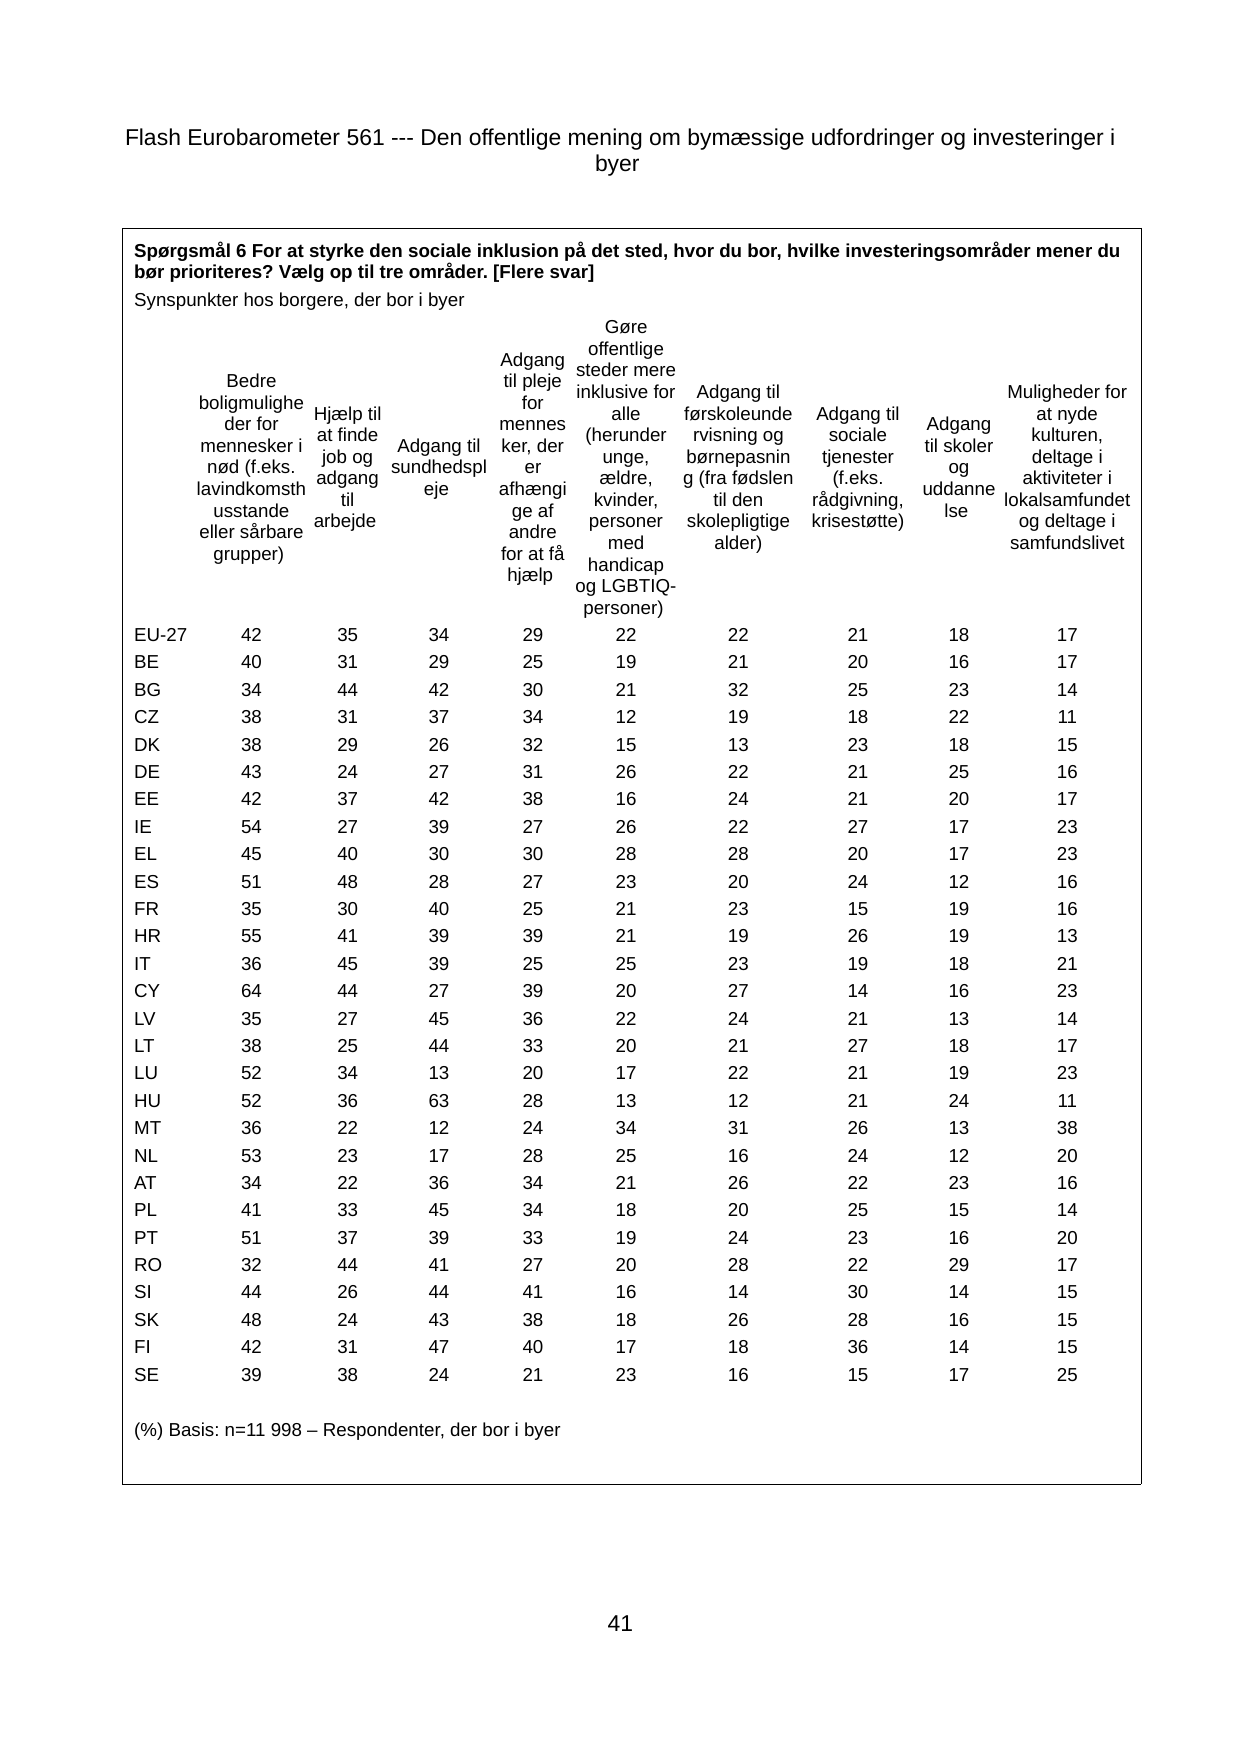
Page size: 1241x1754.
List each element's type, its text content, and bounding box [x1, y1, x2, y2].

table_cell 14 [999, 676, 1135, 703]
table_cell 14 [919, 1279, 999, 1306]
table_cell 45 [385, 1005, 493, 1032]
table_cell 16 [999, 1169, 1135, 1196]
table_cell LT [131, 1032, 192, 1059]
table_cell EL [131, 840, 192, 867]
table_cell 31 [310, 1333, 385, 1361]
table_cell 40 [493, 1333, 572, 1361]
table_cell 20 [572, 1251, 679, 1278]
table_cell 35 [192, 895, 310, 922]
table_cell 45 [385, 1196, 493, 1224]
table_cell DE [131, 758, 192, 785]
table_cell 30 [310, 895, 385, 922]
table_cell 26 [572, 813, 679, 840]
table_cell 18 [572, 1196, 679, 1224]
table_cell 25 [797, 1196, 918, 1224]
table_cell 20 [919, 785, 999, 813]
table_cell 27 [310, 813, 385, 840]
table_cell 21 [797, 1087, 918, 1114]
table_cell 15 [999, 1279, 1135, 1306]
table_cell 25 [310, 1032, 385, 1059]
table_cell Adgang til pleje for mennesker, der er afhængige af andre for at få hjælp [493, 313, 572, 621]
table_cell 20 [572, 1032, 679, 1059]
table_cell 28 [679, 1251, 797, 1278]
table_cell 22 [679, 813, 797, 840]
table_cell 12 [572, 703, 679, 731]
table_cell 18 [919, 950, 999, 977]
table_cell 30 [493, 840, 572, 867]
table_cell Gøre offentlige steder mere inklusive for alle (herunder unge, ældre, kvinder, personer med handicap og LGBTIQ-personer) [572, 313, 679, 621]
table_cell 34 [493, 1196, 572, 1224]
table_cell [493, 1388, 572, 1415]
table_cell CY [131, 977, 192, 1004]
table_cell 18 [572, 1306, 679, 1333]
table_cell 48 [310, 868, 385, 895]
table_cell 14 [919, 1333, 999, 1361]
table_cell 25 [572, 1141, 679, 1169]
table_cell 24 [797, 868, 918, 895]
table_cell 14 [999, 1196, 1135, 1224]
table_cell 24 [310, 1306, 385, 1333]
table_cell 17 [572, 1333, 679, 1361]
table_cell EE [131, 785, 192, 813]
table_cell 33 [493, 1224, 572, 1251]
table_cell 25 [919, 758, 999, 785]
table_cell 39 [192, 1361, 310, 1388]
table_cell 51 [192, 1224, 310, 1251]
table_cell 27 [797, 1032, 918, 1059]
table_cell 38 [999, 1114, 1135, 1141]
table_cell 21 [797, 785, 918, 813]
table_cell 42 [192, 621, 310, 648]
table_cell 44 [192, 1279, 310, 1306]
table_cell 16 [999, 758, 1135, 785]
table_cell 26 [572, 758, 679, 785]
table_cell 12 [919, 1141, 999, 1169]
table_cell 16 [919, 1306, 999, 1333]
table_cell 23 [999, 840, 1135, 867]
table_cell 28 [679, 840, 797, 867]
table_cell 31 [493, 758, 572, 785]
table_cell 39 [385, 813, 493, 840]
table_cell Adgang til førskoleundervisning og børnepasning (fra fødslen til den skolepligtige alder) [679, 313, 797, 621]
table_cell 23 [572, 1361, 679, 1388]
table_cell 36 [797, 1333, 918, 1361]
table_cell 20 [679, 1196, 797, 1224]
table_cell [192, 1388, 310, 1415]
table_cell 28 [493, 1141, 572, 1169]
table_cell 24 [385, 1361, 493, 1388]
table_cell 15 [797, 1361, 918, 1388]
table_cell 23 [919, 676, 999, 703]
table_cell 32 [192, 1251, 310, 1278]
table_cell 52 [192, 1087, 310, 1114]
table_cell 38 [192, 731, 310, 758]
table_cell 30 [385, 840, 493, 867]
table_cell [385, 1388, 493, 1415]
table_cell 34 [493, 703, 572, 731]
table_cell 27 [493, 813, 572, 840]
table_cell 17 [919, 840, 999, 867]
table_cell SE [131, 1361, 192, 1388]
table_cell 21 [797, 758, 918, 785]
table_cell 38 [192, 1032, 310, 1059]
table_cell 26 [679, 1169, 797, 1196]
table_cell 28 [797, 1306, 918, 1333]
table_cell 11 [999, 1087, 1135, 1114]
table_cell 18 [919, 731, 999, 758]
table_cell 28 [385, 868, 493, 895]
table_cell 39 [493, 922, 572, 950]
table_cell Adgang til skoler og uddannelse [919, 313, 999, 621]
table_cell [679, 1388, 797, 1415]
table_cell 36 [192, 950, 310, 977]
table_cell 51 [192, 868, 310, 895]
table_cell IE [131, 813, 192, 840]
table_cell 38 [493, 785, 572, 813]
table_cell 19 [797, 950, 918, 977]
table_cell 11 [999, 703, 1135, 731]
table_cell 23 [999, 813, 1135, 840]
table_cell 39 [385, 950, 493, 977]
table_cell 47 [385, 1333, 493, 1361]
table_cell MT [131, 1114, 192, 1141]
table_cell 20 [797, 840, 918, 867]
table_cell 25 [493, 895, 572, 922]
table_cell 36 [192, 1114, 310, 1141]
table_cell 22 [679, 758, 797, 785]
table_cell 21 [572, 922, 679, 950]
table_cell Bedre boligmuligheder for mennesker i nød (f.eks. lavindkomsthusstande eller sårbare grupper) [192, 313, 310, 621]
table_cell 19 [679, 703, 797, 731]
table_cell 23 [679, 950, 797, 977]
table_cell 37 [385, 703, 493, 731]
table_cell 13 [919, 1114, 999, 1141]
table_cell 44 [310, 977, 385, 1004]
table_cell 35 [192, 1005, 310, 1032]
table_cell Synspunkter hos borgere, der bor i byer [131, 286, 1135, 313]
table_cell 26 [797, 922, 918, 950]
table_cell [131, 1388, 192, 1415]
table_cell 30 [493, 676, 572, 703]
table_cell 23 [797, 731, 918, 758]
table_cell 12 [385, 1114, 493, 1141]
table_cell 27 [797, 813, 918, 840]
table_cell 34 [310, 1059, 385, 1087]
table_cell 21 [493, 1361, 572, 1388]
table_cell 21 [999, 950, 1135, 977]
table_cell (%) Basis: n=11 998 – Respondenter, der bor i byer [131, 1415, 1135, 1443]
table_cell 29 [385, 648, 493, 676]
table_cell [919, 1388, 999, 1415]
table_cell 22 [310, 1169, 385, 1196]
table_cell LV [131, 1005, 192, 1032]
table_cell 12 [919, 868, 999, 895]
table_cell 21 [797, 621, 918, 648]
table_cell Muligheder for at nyde kulturen, deltage i aktiviteter i lokalsamfundet og deltage i samfundslivet [999, 313, 1135, 621]
table_cell 22 [797, 1251, 918, 1278]
table_cell 34 [385, 621, 493, 648]
table_cell [797, 1388, 918, 1415]
table_cell 36 [310, 1087, 385, 1114]
table_cell 24 [493, 1114, 572, 1141]
table_cell 26 [679, 1306, 797, 1333]
table_cell 21 [572, 1169, 679, 1196]
table_cell 40 [310, 840, 385, 867]
table_cell 20 [572, 977, 679, 1004]
table_cell 21 [797, 1059, 918, 1087]
table_cell 25 [493, 648, 572, 676]
table_cell 31 [310, 648, 385, 676]
table_cell 43 [385, 1306, 493, 1333]
table_cell 17 [385, 1141, 493, 1169]
table_cell 16 [679, 1361, 797, 1388]
table_cell 15 [797, 895, 918, 922]
table_cell 28 [572, 840, 679, 867]
table_cell 17 [999, 785, 1135, 813]
table_cell 29 [310, 731, 385, 758]
table_cell 63 [385, 1087, 493, 1114]
table_cell 41 [192, 1196, 310, 1224]
table_cell 37 [310, 785, 385, 813]
table_cell 17 [999, 648, 1135, 676]
table_cell 55 [192, 922, 310, 950]
table_cell 36 [385, 1169, 493, 1196]
table_cell NL [131, 1141, 192, 1169]
table_cell 31 [310, 703, 385, 731]
table_cell 19 [919, 1059, 999, 1087]
table_cell 42 [192, 785, 310, 813]
table_cell SK [131, 1306, 192, 1333]
table_cell SI [131, 1279, 192, 1306]
table_cell 14 [999, 1005, 1135, 1032]
table_cell FI [131, 1333, 192, 1361]
table_cell 12 [679, 1087, 797, 1114]
table_cell 17 [999, 621, 1135, 648]
table_cell 52 [192, 1059, 310, 1087]
table_cell 42 [385, 676, 493, 703]
table_cell 21 [797, 1005, 918, 1032]
table_cell 44 [385, 1032, 493, 1059]
table_cell 16 [572, 1279, 679, 1306]
table_cell 13 [999, 922, 1135, 950]
table_cell 25 [493, 950, 572, 977]
table_cell 24 [919, 1087, 999, 1114]
table_cell 22 [310, 1114, 385, 1141]
table_cell 39 [385, 922, 493, 950]
table_cell 27 [385, 758, 493, 785]
table_cell 31 [679, 1114, 797, 1141]
table_cell 25 [999, 1361, 1135, 1388]
table_cell 54 [192, 813, 310, 840]
table_cell 36 [493, 1005, 572, 1032]
table_cell 20 [493, 1059, 572, 1087]
table_cell AT [131, 1169, 192, 1196]
table_cell 22 [572, 1005, 679, 1032]
table_cell Hjælp til at finde job og adgang til arbejde [310, 313, 385, 621]
table_cell 14 [679, 1279, 797, 1306]
table_cell 23 [572, 868, 679, 895]
table_cell 27 [385, 977, 493, 1004]
table_cell 20 [679, 868, 797, 895]
table_cell 53 [192, 1141, 310, 1169]
table_cell 28 [493, 1087, 572, 1114]
table_cell 43 [192, 758, 310, 785]
table_cell RO [131, 1251, 192, 1278]
table_cell 19 [919, 895, 999, 922]
table_cell Adgang til sundhedspleje [385, 313, 493, 621]
table_cell Adgang til sociale tjenester (f.eks. rådgivning, krisestøtte) [797, 313, 918, 621]
table_cell 27 [493, 868, 572, 895]
table_cell 18 [797, 703, 918, 731]
table_cell 39 [385, 1224, 493, 1251]
table_cell 18 [919, 1032, 999, 1059]
table_cell 40 [385, 895, 493, 922]
table_cell 13 [919, 1005, 999, 1032]
table_cell DK [131, 731, 192, 758]
table_cell 33 [310, 1196, 385, 1224]
table_cell BE [131, 648, 192, 676]
table_cell FR [131, 895, 192, 922]
table_cell 16 [999, 895, 1135, 922]
table_cell 24 [310, 758, 385, 785]
table_cell 16 [919, 1224, 999, 1251]
table_cell 17 [919, 1361, 999, 1388]
table_cell 22 [679, 621, 797, 648]
table_cell 41 [310, 922, 385, 950]
table_cell 44 [385, 1279, 493, 1306]
table_cell [310, 1388, 385, 1415]
table_cell 16 [919, 977, 999, 1004]
table_cell PL [131, 1196, 192, 1224]
table_cell 30 [797, 1279, 918, 1306]
table_cell 20 [999, 1224, 1135, 1251]
table_cell 38 [192, 703, 310, 731]
table_cell 34 [192, 676, 310, 703]
table_cell 39 [493, 977, 572, 1004]
table_cell 34 [493, 1169, 572, 1196]
table_cell 16 [572, 785, 679, 813]
table_cell 26 [797, 1114, 918, 1141]
table_cell 22 [679, 1059, 797, 1087]
table_cell 15 [999, 731, 1135, 758]
table_cell 38 [493, 1306, 572, 1333]
table_cell 41 [385, 1251, 493, 1278]
table_cell 22 [572, 621, 679, 648]
table_header Spørgsmål 6 For at styrke den sociale inklusion på det sted, hvor du bor, hvilke investeringsområder mener du bør prioriteres? Vælg op til tre områder. [Flere svar] [131, 237, 1135, 286]
table_cell 13 [572, 1087, 679, 1114]
table_cell 24 [679, 1224, 797, 1251]
table_cell BG [131, 676, 192, 703]
table_cell 18 [679, 1333, 797, 1361]
table_cell 17 [919, 813, 999, 840]
table_cell 29 [919, 1251, 999, 1278]
table_cell 23 [679, 895, 797, 922]
table_cell LU [131, 1059, 192, 1087]
table_cell 16 [679, 1141, 797, 1169]
table_cell 42 [385, 785, 493, 813]
table_cell 22 [797, 1169, 918, 1196]
table_cell 34 [192, 1169, 310, 1196]
table_cell 19 [572, 648, 679, 676]
table_cell 26 [385, 731, 493, 758]
table_cell 35 [310, 621, 385, 648]
table_cell 42 [192, 1333, 310, 1361]
table_cell 37 [310, 1224, 385, 1251]
table_cell HU [131, 1087, 192, 1114]
table_cell 27 [679, 977, 797, 1004]
table_cell 45 [310, 950, 385, 977]
table_cell [131, 313, 192, 621]
table_cell 40 [192, 648, 310, 676]
table_cell 21 [679, 648, 797, 676]
table_cell 22 [919, 703, 999, 731]
table_cell 24 [679, 1005, 797, 1032]
table_cell 24 [797, 1141, 918, 1169]
table_cell 25 [572, 950, 679, 977]
table_cell 32 [493, 731, 572, 758]
table_cell 14 [797, 977, 918, 1004]
table_cell 32 [679, 676, 797, 703]
table_cell 33 [493, 1032, 572, 1059]
table_cell 21 [572, 895, 679, 922]
table_cell 23 [310, 1141, 385, 1169]
table_cell 21 [572, 676, 679, 703]
table_cell ES [131, 868, 192, 895]
table_cell 19 [919, 922, 999, 950]
table_cell 21 [679, 1032, 797, 1059]
table_cell 29 [493, 621, 572, 648]
table_cell [572, 1388, 679, 1415]
table_cell 19 [572, 1224, 679, 1251]
table_cell EU-27 [131, 621, 192, 648]
table_cell 24 [679, 785, 797, 813]
table_cell 17 [572, 1059, 679, 1087]
table_cell 34 [572, 1114, 679, 1141]
table_cell HR [131, 922, 192, 950]
table_cell 15 [572, 731, 679, 758]
table_cell 27 [493, 1251, 572, 1278]
table_cell 15 [999, 1333, 1135, 1361]
table_cell 15 [919, 1196, 999, 1224]
table_cell 45 [192, 840, 310, 867]
table_cell 23 [999, 977, 1135, 1004]
table_cell 48 [192, 1306, 310, 1333]
table_cell 44 [310, 676, 385, 703]
table_cell 38 [310, 1361, 385, 1388]
table_cell 23 [919, 1169, 999, 1196]
table_cell 15 [999, 1306, 1135, 1333]
table_cell 17 [999, 1032, 1135, 1059]
table_cell 13 [679, 731, 797, 758]
table_cell PT [131, 1224, 192, 1251]
table_cell 64 [192, 977, 310, 1004]
table_cell 18 [919, 621, 999, 648]
table_cell 23 [797, 1224, 918, 1251]
table_cell IT [131, 950, 192, 977]
table_cell 41 [493, 1279, 572, 1306]
table_cell [999, 1388, 1135, 1415]
table_cell 20 [797, 648, 918, 676]
table_cell 23 [999, 1059, 1135, 1087]
table_cell CZ [131, 703, 192, 731]
table_cell 44 [310, 1251, 385, 1278]
table_cell 13 [385, 1059, 493, 1087]
table_cell 26 [310, 1279, 385, 1306]
table_cell 20 [999, 1141, 1135, 1169]
table_cell 17 [999, 1251, 1135, 1278]
table_cell 19 [679, 922, 797, 950]
table_cell 16 [919, 648, 999, 676]
table_cell 25 [797, 676, 918, 703]
table_cell 16 [999, 868, 1135, 895]
table_cell 27 [310, 1005, 385, 1032]
